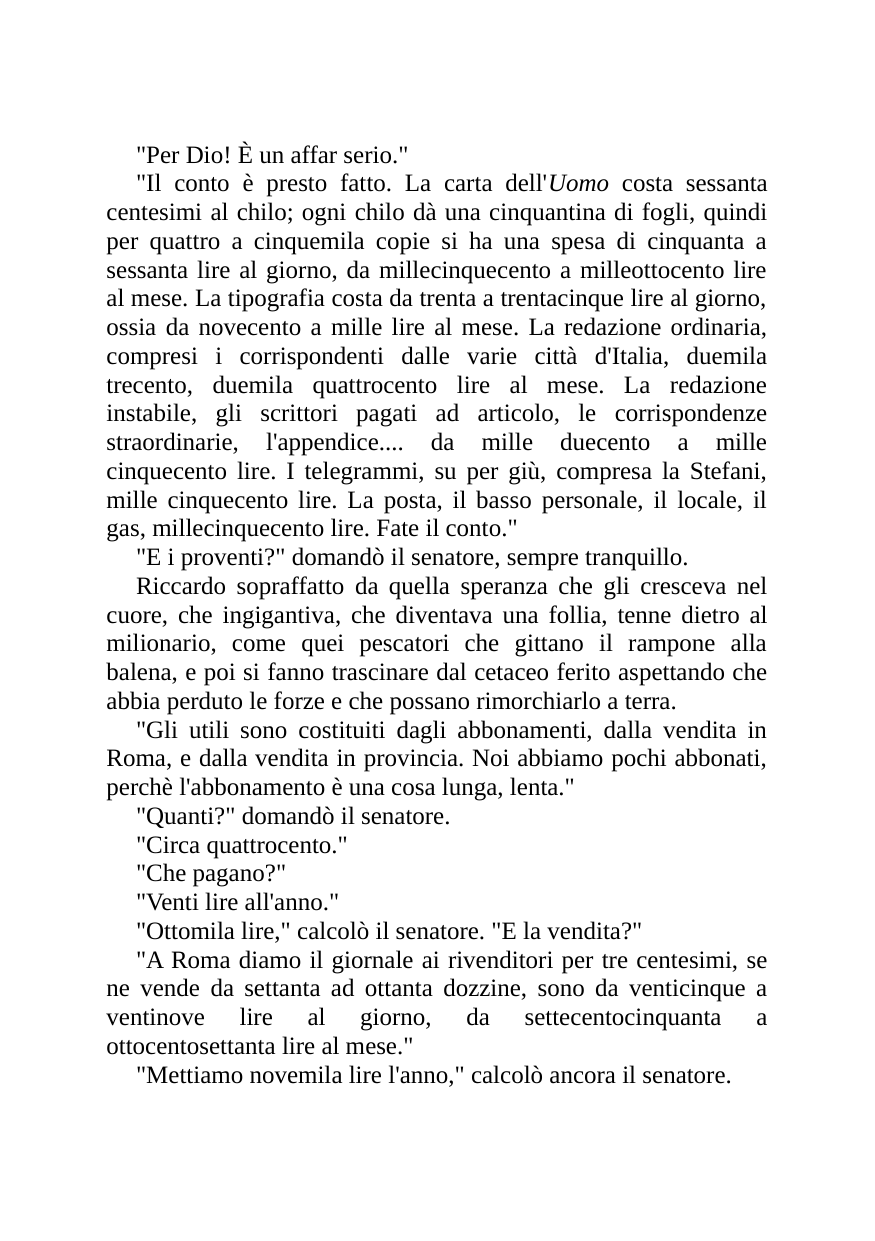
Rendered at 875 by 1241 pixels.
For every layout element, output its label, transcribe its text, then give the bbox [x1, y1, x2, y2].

text "Che pagano?" [106, 858, 768, 887]
text "A Roma diamo il giornale ai rivenditori per tre centesimi, se ne vende da settanta ad ottanta dozzine, sono da venticinque a ventinove lire al giorno, da settecentocinquanta a ottocentosettanta lire al mese." [106, 945, 768, 1060]
text "Circa quattrocento." [106, 830, 768, 858]
text "Ottomila lire," calcolò il senatore. "E la vendita?" [106, 916, 768, 945]
text "Per Dio! È un affar serio." [106, 140, 768, 168]
text "E i proventi?" domandò il senatore, sempre tranquillo. [106, 542, 768, 571]
text "Quanti?" domandò il senatore. [106, 801, 768, 830]
text "Venti lire all'anno." [106, 887, 768, 916]
text "Il conto è presto fatto. La carta dell'Uomo costa sessanta centesimi al chilo; ogni chilo dà una cinquantina di fogli, quindi per quattro a cinquemila copie si ha una spesa di cinquanta a sessanta lire al giorno, da millecinquecento a milleottocento lire al mese. La tipografia costa da trenta a trentacinque lire al giorno, ossia da novecento a mille lire al mese. La redazione ordinaria, compresi i corrispondenti dalle varie città d'Italia, duemila trecento, duemila quattrocento lire al mese. La redazione instabile, gli scrittori pagati ad articolo, le corrispondenze straordinarie, l'appendice.... da mille duecento a mille cinquecento lire. I telegrammi, su per giù, compresa la Stefani, mille cinquecento lire. La posta, il basso personale, il locale, il gas, millecinquecento lire. Fate il conto." [106, 168, 768, 542]
text "Gli utili sono costituiti dagli abbonamenti, dalla vendita in Roma, e dalla vendita in provincia. Noi abbiamo pochi abbonati, perchè l'abbonamento è una cosa lunga, lenta." [106, 715, 768, 801]
text Riccardo sopraffatto da quella speranza che gli cresceva nel cuore, che ingigantiva, che diventava una follia, tenne dietro al milionario, come quei pescatori che gittano il rampone alla balena, e poi si fanno trascinare dal cetaceo ferito aspettando che abbia perduto le forze e che possano rimorchiarlo a terra. [106, 571, 768, 715]
text "Mettiamo novemila lire l'anno," calcolò ancora il senatore. [106, 1060, 768, 1088]
